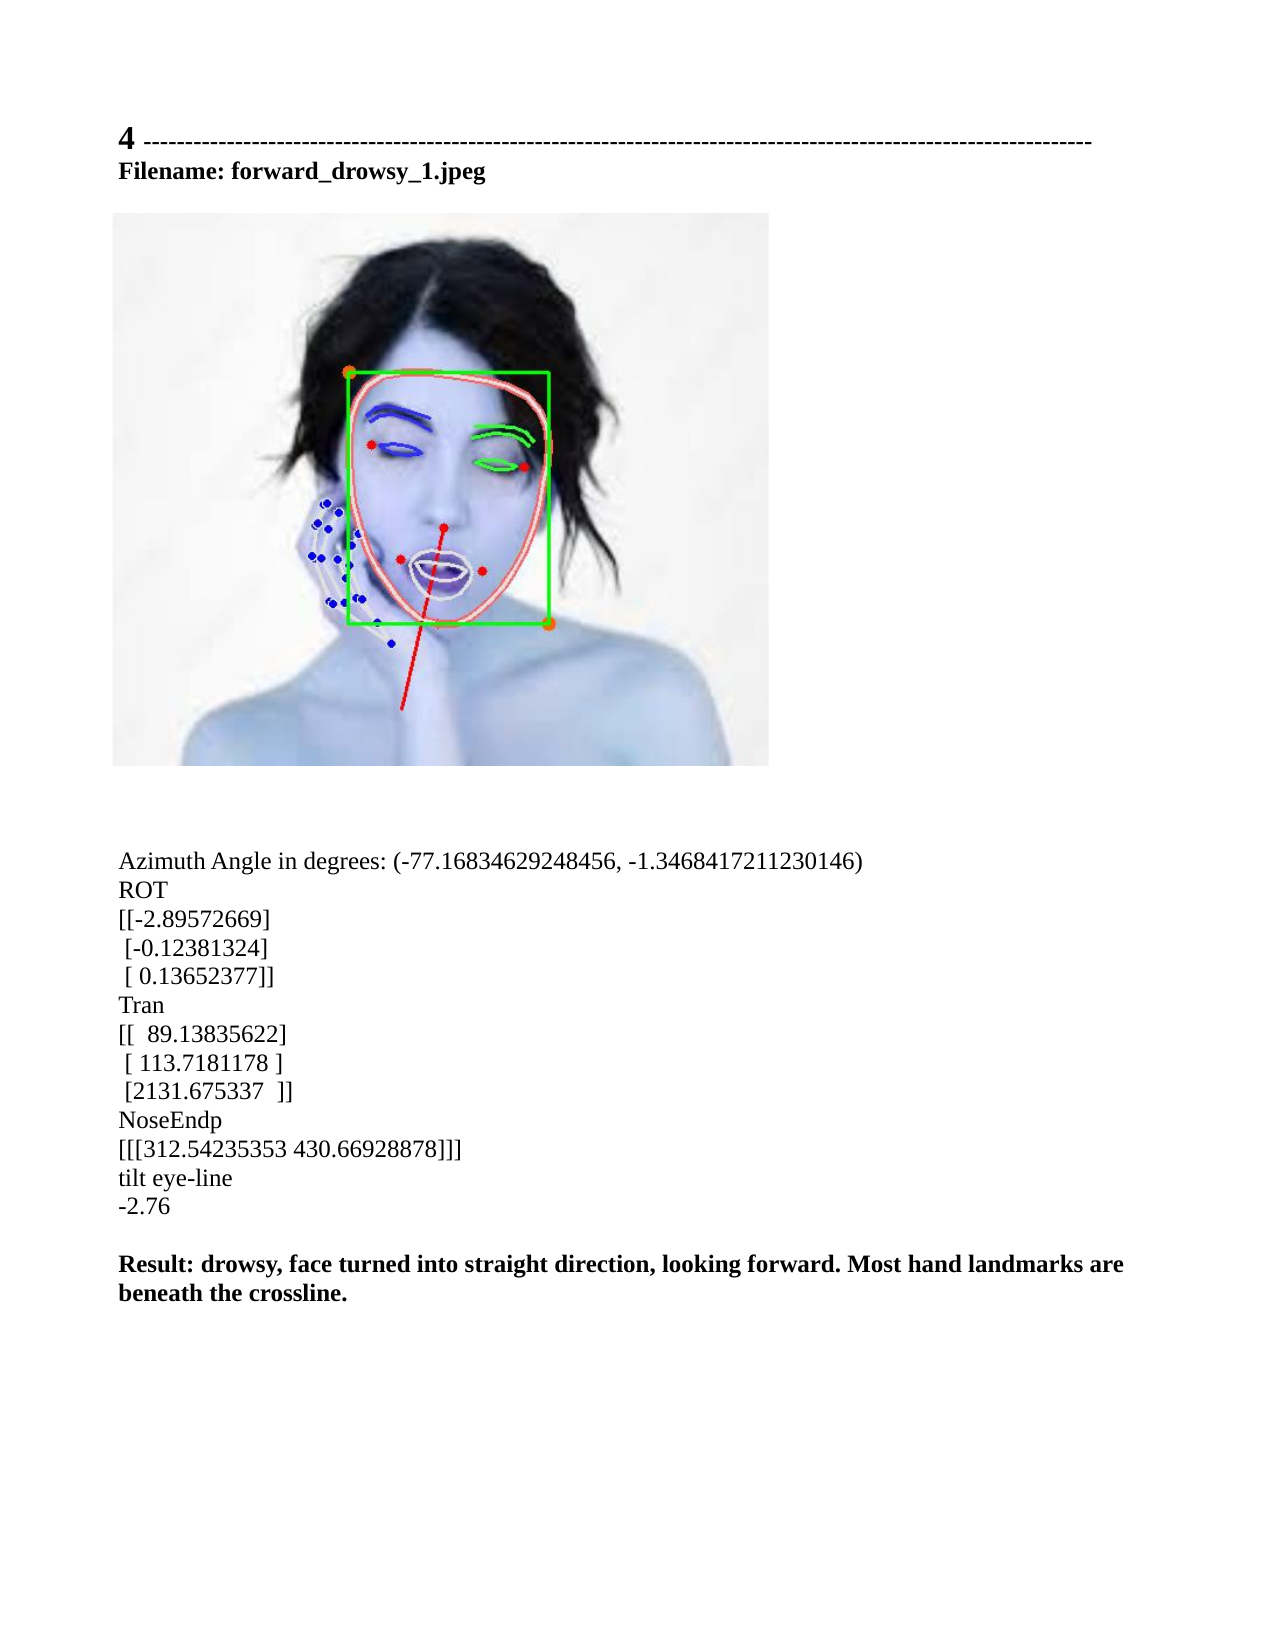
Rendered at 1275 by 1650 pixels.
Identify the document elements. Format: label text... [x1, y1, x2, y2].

text [[-2.89572669] [118, 904, 1157, 933]
text [[ 89.13835622] [118, 1019, 1157, 1048]
picture [112, 213, 769, 766]
text tilt eye-line [118, 1163, 1157, 1191]
text [ 0.13652377]] [118, 961, 1157, 990]
text Filename: forward_drowsy_1.jpeg [118, 156, 1157, 185]
text Azimuth Angle in degrees: (-77.16834629248456, -1.3468417211230146) [118, 846, 1157, 875]
text NoseEndp [118, 1105, 1157, 1134]
text Result: drowsy, face turned into straight direction, looking forward. Most hand landmarks are beneath the crossline. [118, 1249, 1157, 1306]
text [[[312.54235353 430.66928878]]] [118, 1134, 1157, 1163]
text Tran [118, 990, 1157, 1019]
text [-0.12381324] [118, 933, 1157, 961]
text -2.76 [118, 1191, 1157, 1220]
text [ 113.7181178 ] [118, 1048, 1157, 1076]
text ROT [118, 875, 1157, 904]
text 4 ------------------------------------------------------------------------------------------------------------------ [118, 118, 1157, 156]
text [2131.675337 ]] [118, 1076, 1157, 1105]
